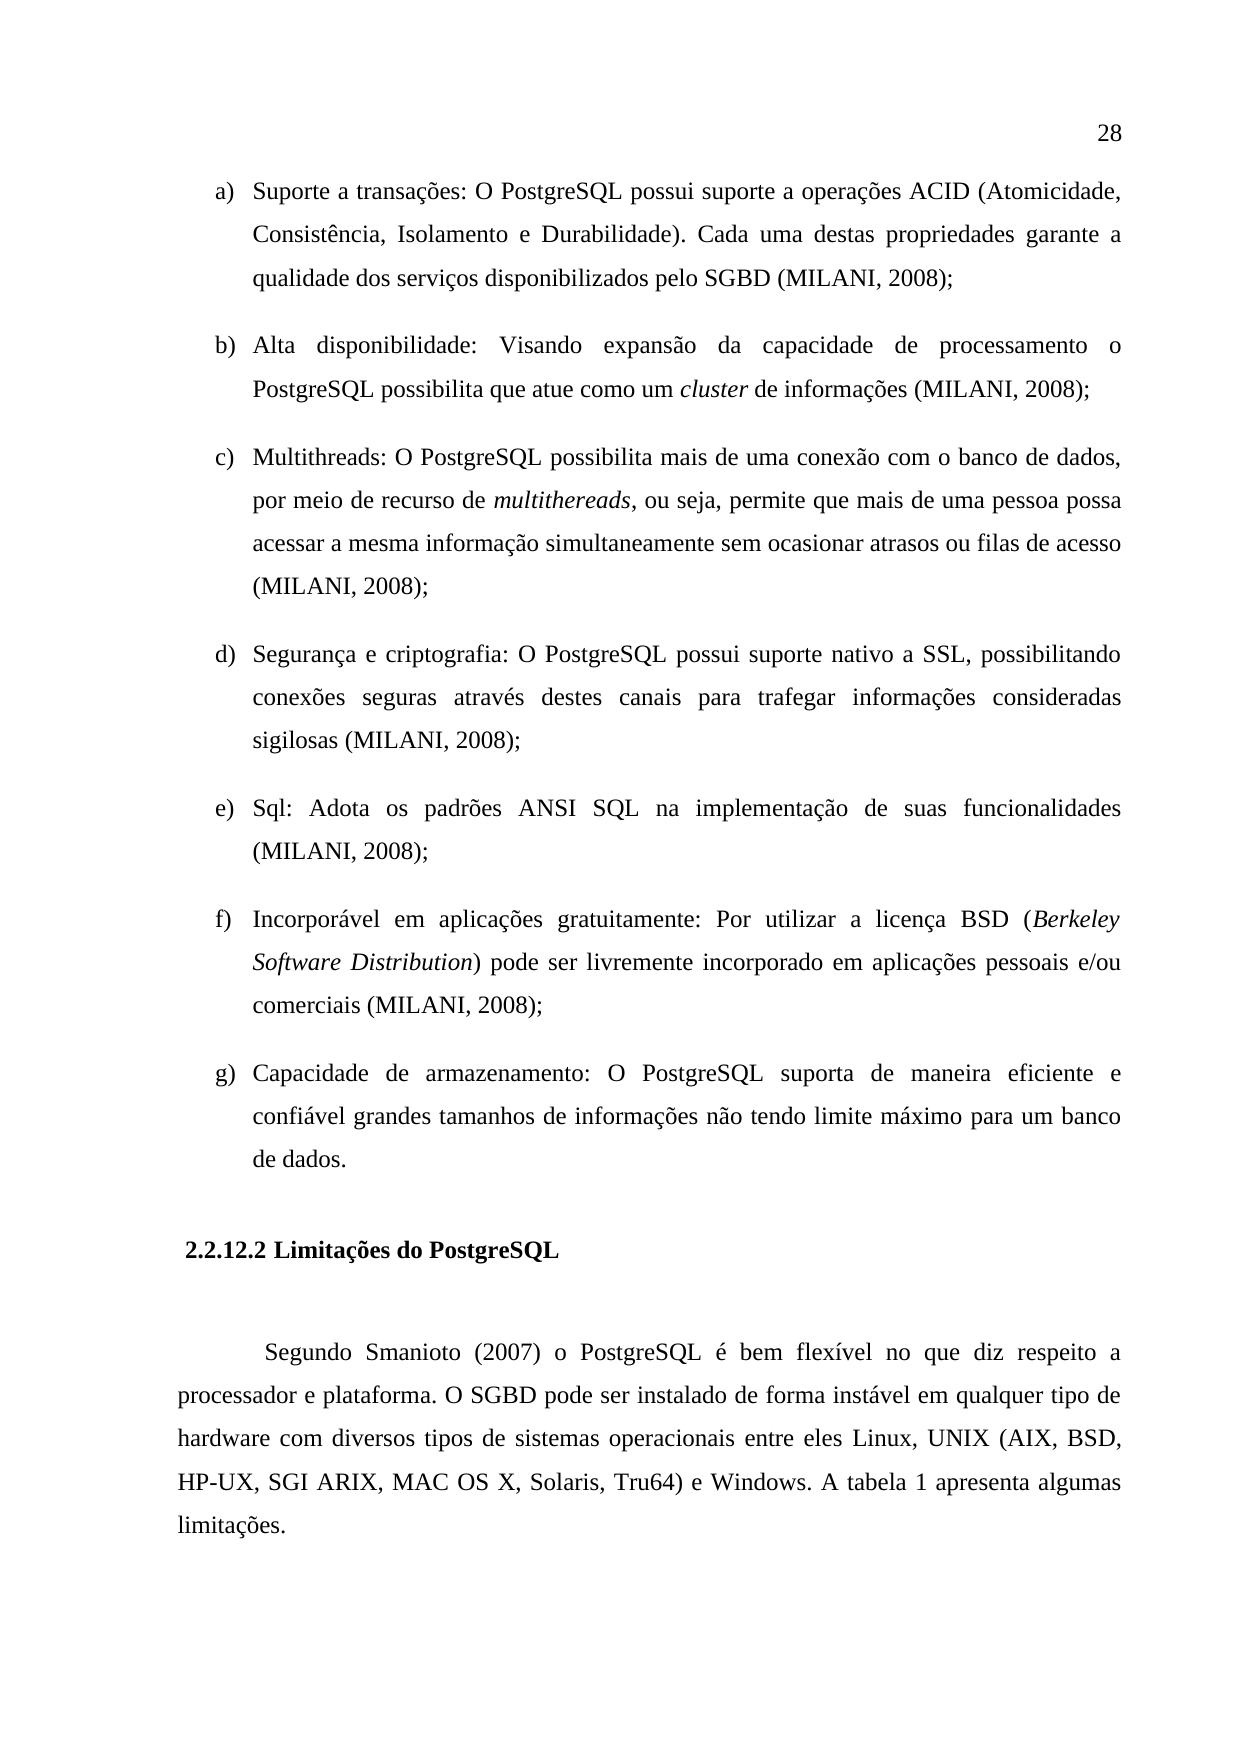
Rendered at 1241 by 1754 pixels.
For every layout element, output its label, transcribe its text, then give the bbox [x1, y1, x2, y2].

list Limitações do PostgreSQL [185, 1236, 1122, 1264]
list Segurança e criptografia: O PostgreSQL possui suporte nativo a SSL, possibilitando conexões seguras através destes canais para trafegar informações consideradas sigilosas (MILANI, 2008); [215, 639, 1122, 754]
list Sql: Adota os padrões ANSI SQL na implementação de suas funcionalidades (MILANI, 2008); [215, 793, 1122, 865]
text Segundo Smanioto (2007) o PostgreSQL é bem flexível no que diz respeito a processador e plataforma. O SGBD pode ser instalado de forma instável em qualquer tipo de hardware com diversos tipos de sistemas operacionais entre eles Linux, UNIX (AIX, BSD, HP-UX, SGI ARIX, MAC OS X, Solaris, Tru64) e Windows. A tabela 1 apresenta algumas limitações. [177, 1337, 1122, 1538]
list Incorporável em aplicações gratuitamente: Por utilizar a licença BSD (Berkeley Software Distribution) pode ser livremente incorporado em aplicações pessoais e/ou comerciais (MILANI, 2008); [215, 904, 1122, 1019]
list Suporte a transações: O PostgreSQL possui suporte a operações ACID (Atomicidade, Consistência, Isolamento e Durabilidade). Cada uma destas propriedades garante a qualidade dos serviços disponibilizados pelo SGBD (MILANI, 2008); [215, 176, 1122, 291]
list Alta disponibilidade: Visando expansão da capacidade de processamento o PostgreSQL possibilita que atue como um cluster de informações (MILANI, 2008); [215, 331, 1122, 402]
list Capacidade de armazenamento: O PostgreSQL suporta de maneira eficiente e confiável grandes tamanhos de informações não tendo limite máximo para um banco de dados. [215, 1058, 1122, 1173]
list Multithreads: O PostgreSQL possibilita mais de uma conexão com o banco de dados, por meio de recurso de multithereads, ou seja, permite que mais de uma pessoa possa acessar a mesma informação simultaneamente sem ocasionar atrasos ou filas de acesso (MILANI, 2008); [215, 442, 1122, 600]
